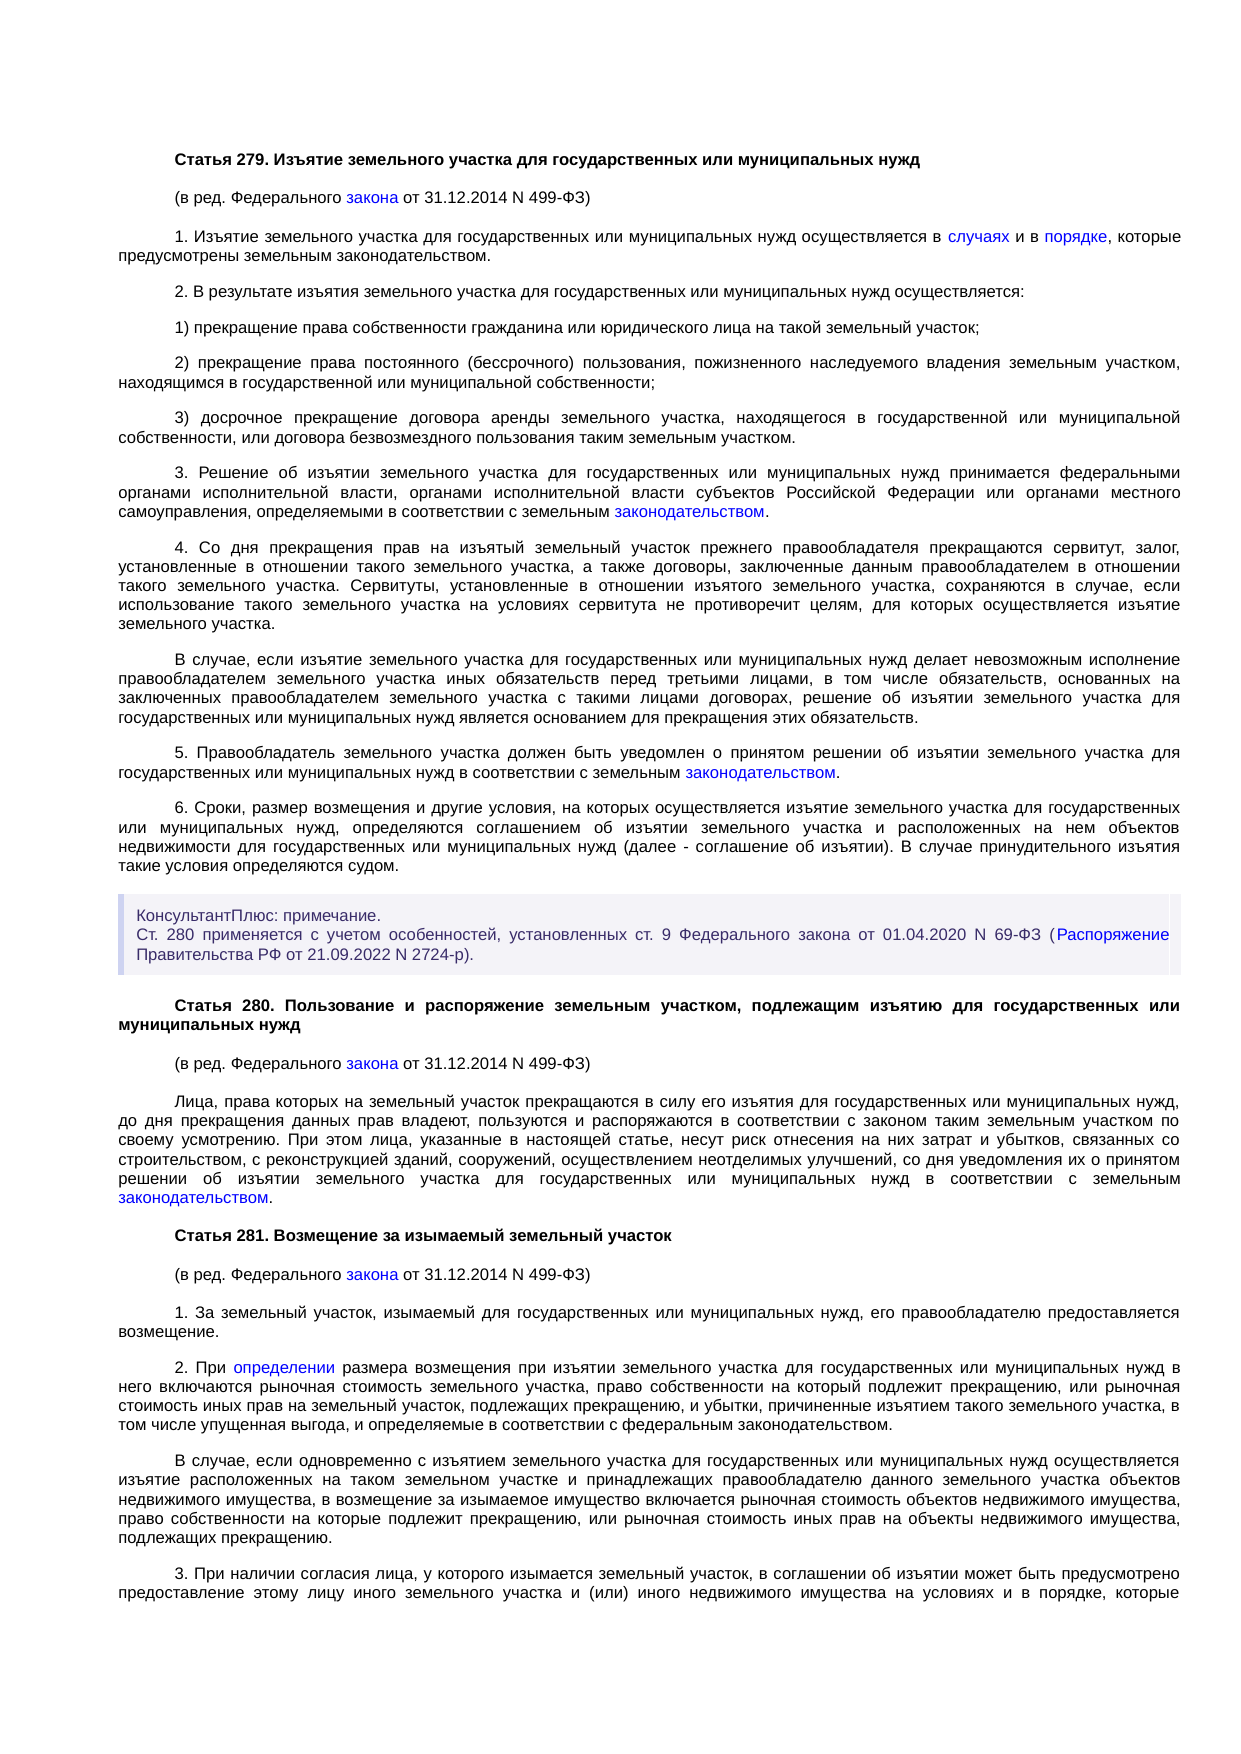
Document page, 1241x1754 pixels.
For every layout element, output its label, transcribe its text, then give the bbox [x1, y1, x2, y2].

table_header [1170, 894, 1181, 975]
subtitle Статья 280. Пользование и распоряжение земельным участком, подлежащим изъятию для государственных или муниципальных нужд [118, 996, 1181, 1034]
subtitle Статья 281. Возмещение за изымаемый земельный участок [118, 1226, 1181, 1245]
text 5. Правообладатель земельного участка должен быть уведомлен о принятом решении об изъятии земельного участка для государственных или муниципальных нужд в соответствии с земельным законодательством. [118, 743, 1181, 782]
text Лица, права которых на земельный участок прекращаются в силу его изъятия для государственных или муниципальных нужд, до дня прекращения данных прав владеют, пользуются и распоряжаются в соответствии с законом таким земельным участком по своему усмотрению. При этом лица, указанные в настоящей статье, несут риск отнесения на них затрат и убытков, связанных со строительством, с реконструкцией зданий, сооружений, осуществлением неотделимых улучшений, со дня уведомления их о принятом решении об изъятии земельного участка для государственных или муниципальных нужд в соответствии с земельным законодательством. [118, 1092, 1181, 1207]
table_header [118, 894, 124, 975]
text (в ред. Федерального закона от 31.12.2014 N 499-ФЗ) [118, 188, 1181, 207]
text 2. В результате изъятия земельного участка для государственных или муниципальных нужд осуществляется: [118, 282, 1181, 301]
text 1. Изъятие земельного участка для государственных или муниципальных нужд осуществляется в случаях и в порядке, которые предусмотрены земельным законодательством. [118, 227, 1181, 265]
text 2. При определении размера возмещения при изъятии земельного участка для государственных или муниципальных нужд в него включаются рыночная стоимость земельного участка, право собственности на который подлежит прекращению, или рыночная стоимость иных прав на земельный участок, подлежащих прекращению, и убытки, причиненные изъятием такого земельного участка, в том числе упущенная выгода, и определяемые в соответствии с федеральным законодательством. [118, 1358, 1181, 1434]
text В случае, если изъятие земельного участка для государственных или муниципальных нужд делает невозможным исполнение правообладателем земельного участка иных обязательств перед третьими лицами, в том числе обязательств, основанных на заключенных правообладателем земельного участка с такими лицами договорах, решение об изъятии земельного участка для государственных или муниципальных нужд является основанием для прекращения этих обязательств. [118, 650, 1181, 727]
text 6. Сроки, размер возмещения и другие условия, на которых осуществляется изъятие земельного участка для государственных или муниципальных нужд, определяются соглашением об изъятии земельного участка и расположенных на нем объектов недвижимости для государственных или муниципальных нужд (далее - соглашение об изъятии). В случае принудительного изъятия такие условия определяются судом. [118, 798, 1181, 875]
text 2) прекращение права постоянного (бессрочного) пользования, пожизненного наследуемого владения земельным участком, находящимся в государственной или муниципальной собственности; [118, 353, 1181, 392]
text В случае, если одновременно с изъятием земельного участка для государственных или муниципальных нужд осуществляется изъятие расположенных на таком земельном участке и принадлежащих правообладателю данного земельного участка объектов недвижимого имущества, в возмещение за изымаемое имущество включается рыночная стоимость объектов недвижимого имущества, право собственности на которые подлежит прекращению, или рыночная стоимость иных прав на объекты недвижимого имущества, подлежащих прекращению. [118, 1451, 1181, 1547]
text 3. Решение об изъятии земельного участка для государственных или муниципальных нужд принимается федеральными органами исполнительной власти, органами исполнительной власти субъектов Российской Федерации или органами местного самоуправления, определяемыми в соответствии с земельным законодательством. [118, 463, 1181, 521]
text 4. Со дня прекращения прав на изъятый земельный участок прежнего правообладателя прекращаются сервитут, залог, установленные в отношении такого земельного участка, а также договоры, заключенные данным правообладателем в отношении такого земельного участка. Сервитуты, установленные в отношении изъятого земельного участка, сохраняются в случае, если использование такого земельного участка на условиях сервитута не противоречит целям, для которых осуществляется изъятие земельного участка. [118, 537, 1181, 633]
text (в ред. Федерального закона от 31.12.2014 N 499-ФЗ) [118, 1053, 1181, 1073]
text 1. За земельный участок, изымаемый для государственных или муниципальных нужд, его правообладателю предоставляется возмещение. [118, 1303, 1181, 1341]
text 3) досрочное прекращение договора аренды земельного участка, находящегося в государственной или муниципальной собственности, или договора безвозмездного пользования таким земельным участком. [118, 408, 1181, 447]
table_header КонсультантПлюс: примечание. Ст. 280 применяется с учетом особенностей, установленных ст. 9 Федерального закона от 01.04.2020 N 69-ФЗ (Распоряжение Правительства РФ от 21.09.2022 N 2724-р). [136, 894, 1169, 975]
table_header [124, 894, 136, 975]
text 1) прекращение права собственности гражданина или юридического лица на такой земельный участок; [118, 317, 1181, 337]
subtitle Статья 279. Изъятие земельного участка для государственных или муниципальных нужд [118, 150, 1181, 169]
text (в ред. Федерального закона от 31.12.2014 N 499-ФЗ) [118, 1264, 1181, 1283]
text 3. При наличии согласия лица, у которого изымается земельный участок, в соглашении об изъятии может быть предусмотрено предоставление этому лицу иного земельного участка и (или) иного недвижимого имущества на условиях и в порядке, которые [118, 1563, 1181, 1602]
